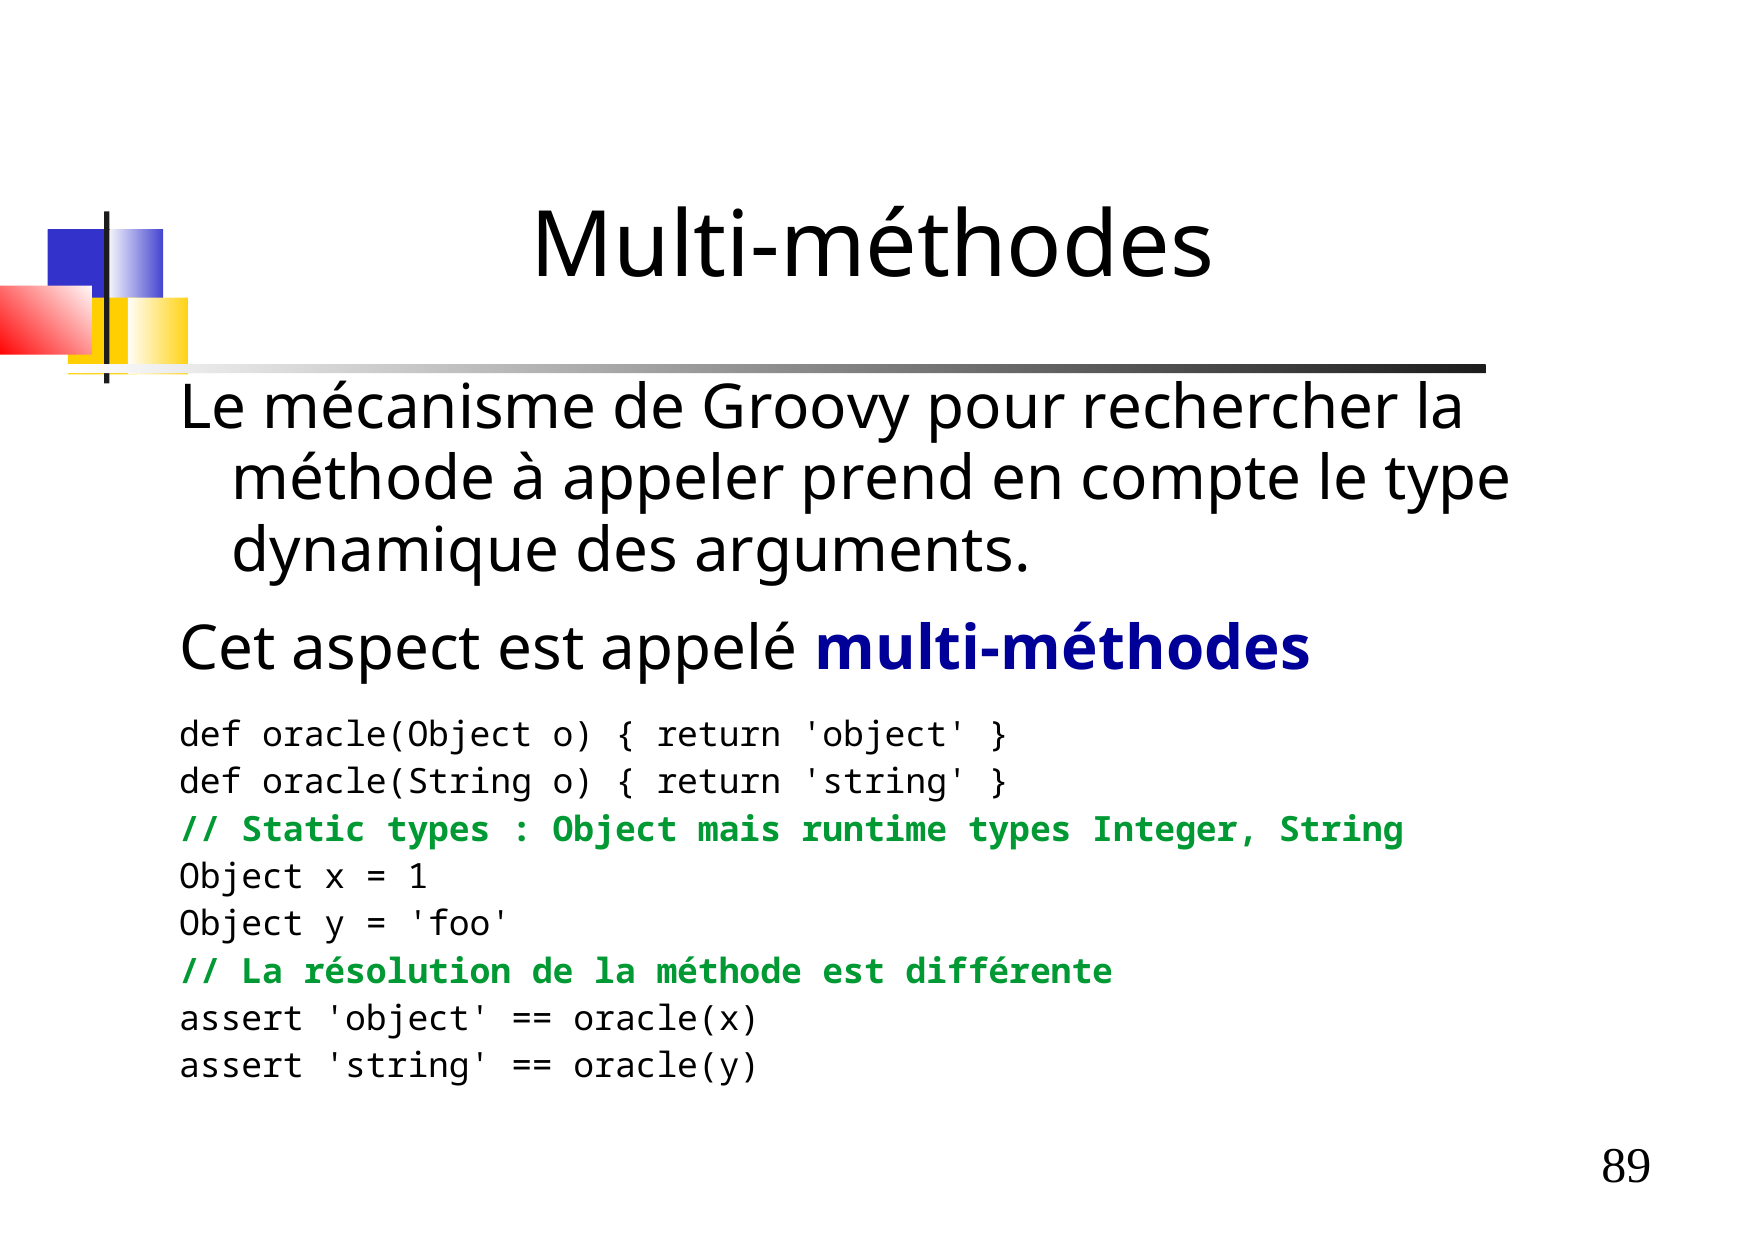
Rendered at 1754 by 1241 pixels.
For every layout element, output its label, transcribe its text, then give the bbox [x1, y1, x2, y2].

list Le mécanisme de Groovy pour rechercher la méthode à appeler prend en compte le type dynamique des arguments. Cet aspect est appelé multi-méthodes def oracle(Object o) { return 'object' } def oracle(String o) { return 'string' } // Static types : Object mais runtime types Integer, String Object x = 1 Object y = 'foo' // La résolution de la méthode est différente assert 'object' == oracle(x) assert 'string' == oracle(y) [179, 371, 1567, 1091]
title Multi-méthodes [179, 139, 1567, 351]
